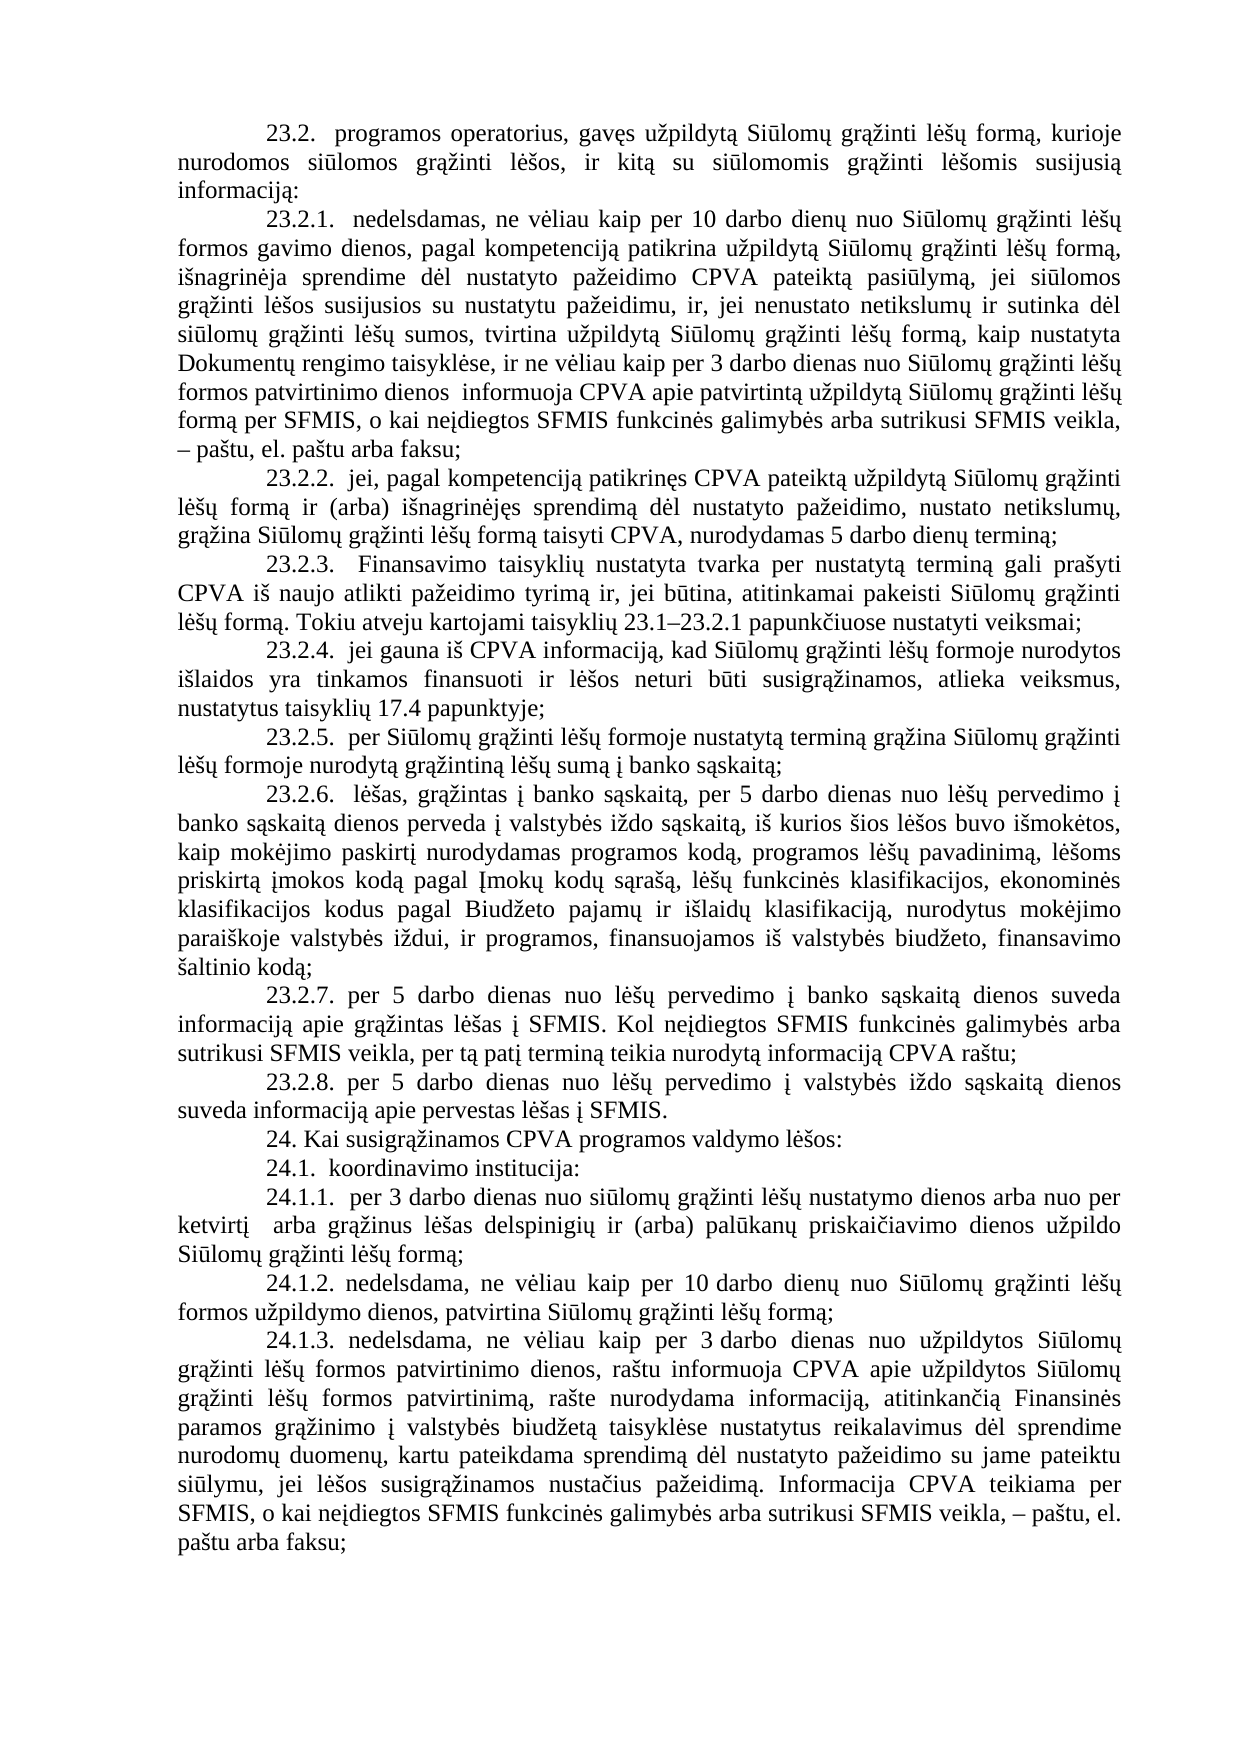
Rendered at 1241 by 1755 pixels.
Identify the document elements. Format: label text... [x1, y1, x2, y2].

text 24.1.3. nedelsdama, ne vėliau kaip per 3 darbo dienas nuo užpildytos Siūlomų grąžinti lėšų formos patvirtinimo dienos, raštu informuoja CPVA apie užpildytos Siūlomų grąžinti lėšų formos patvirtinimą, rašte nurodydama informaciją, atitinkančią Finansinės paramos grąžinimo į valstybės biudžetą taisyklėse nustatytus reikalavimus dėl sprendime nurodomų duomenų, kartu pateikdama sprendimą dėl nustatyto pažeidimo su jame pateiktu siūlymu, jei lėšos susigrąžinamos nustačius pažeidimą. Informacija CPVA teikiama per SFMIS, o kai neįdiegtos SFMIS funkcinės galimybės arba sutrikusi SFMIS veikla, – paštu, el. paštu arba faksu; [177, 1326, 1122, 1556]
text 23.2.6. lėšas, grąžintas į banko sąskaitą, per 5 darbo dienas nuo lėšų pervedimo į banko sąskaitą dienos perveda į valstybės iždo sąskaitą, iš kurios šios lėšos buvo išmokėtos, kaip mokėjimo paskirtį nurodydamas programos kodą, programos lėšų pavadinimą, lėšoms priskirtą įmokos kodą pagal Įmokų kodų sąrašą, lėšų funkcinės klasifikacijos, ekonominės klasifikacijos kodus pagal Biudžeto pajamų ir išlaidų klasifikaciją, nurodytus mokėjimo paraiškoje valstybės iždui, ir programos, finansuojamos iš valstybės biudžeto, finansavimo šaltinio kodą; [177, 779, 1122, 981]
text 24.1.1. per 3 darbo dienas nuo siūlomų grąžinti lėšų nustatymo dienos arba nuo per ketvirtį arba grąžinus lėšas delspinigių ir (arba) palūkanų priskaičiavimo dienos užpildo Siūlomų grąžinti lėšų formą; [177, 1182, 1122, 1268]
text 23.2.1. nedelsdamas, ne vėliau kaip per 10 darbo dienų nuo Siūlomų grąžinti lėšų formos gavimo dienos, pagal kompetenciją patikrina užpildytą Siūlomų grąžinti lėšų formą, išnagrinėja sprendime dėl nustatyto pažeidimo CPVA pateiktą pasiūlymą, jei siūlomos grąžinti lėšos susijusios su nustatytu pažeidimu, ir, jei nenustato netikslumų ir sutinka dėl siūlomų grąžinti lėšų sumos, tvirtina užpildytą Siūlomų grąžinti lėšų formą, kaip nustatyta Dokumentų rengimo taisyklėse, ir ne vėliau kaip per 3 darbo dienas nuo Siūlomų grąžinti lėšų formos patvirtinimo dienos informuoja CPVA apie patvirtintą užpildytą Siūlomų grąžinti lėšų formą per SFMIS, o kai neįdiegtos SFMIS funkcinės galimybės arba sutrikusi SFMIS veikla, – paštu, el. paštu arba faksu; [177, 204, 1122, 463]
text 23.2. programos operatorius, gavęs užpildytą Siūlomų grąžinti lėšų formą, kurioje nurodomos siūlomos grąžinti lėšos, ir kitą su siūlomomis grąžinti lėšomis susijusią informaciją: [177, 118, 1122, 204]
text 24.1. koordinavimo institucija: [177, 1153, 1122, 1182]
text 23.2.2. jei, pagal kompetenciją patikrinęs CPVA pateiktą užpildytą Siūlomų grąžinti lėšų formą ir (arba) išnagrinėjęs sprendimą dėl nustatyto pažeidimo, nustato netikslumų, grąžina Siūlomų grąžinti lėšų formą taisyti CPVA, nurodydamas 5 darbo dienų terminą; [177, 463, 1122, 549]
text 23.2.5. per Siūlomų grąžinti lėšų formoje nustatytą terminą grąžina Siūlomų grąžinti lėšų formoje nurodytą grąžintiną lėšų sumą į banko sąskaitą; [177, 722, 1122, 779]
text 24.1.2. nedelsdama, ne vėliau kaip per 10 darbo dienų nuo Siūlomų grąžinti lėšų formos užpildymo dienos, patvirtina Siūlomų grąžinti lėšų formą; [177, 1268, 1122, 1326]
text 23.2.3. Finansavimo taisyklių nustatyta tvarka per nustatytą terminą gali prašyti CPVA iš naujo atlikti pažeidimo tyrimą ir, jei būtina, atitinkamai pakeisti Siūlomų grąžinti lėšų formą. Tokiu atveju kartojami taisyklių 23.1–23.2.1 papunkčiuose nustatyti veiksmai; [177, 549, 1122, 636]
text 23.2.8. per 5 darbo dienas nuo lėšų pervedimo į valstybės iždo sąskaitą dienos suveda informaciją apie pervestas lėšas į SFMIS. [177, 1067, 1122, 1124]
text 24. Kai susigrąžinamos CPVA programos valdymo lėšos: [177, 1124, 1122, 1153]
text 23.2.4. jei gauna iš CPVA informaciją, kad Siūlomų grąžinti lėšų formoje nurodytos išlaidos yra tinkamos finansuoti ir lėšos neturi būti susigrąžinamos, atlieka veiksmus, nustatytus taisyklių 17.4 papunktyje; [177, 636, 1122, 722]
text 23.2.7. per 5 darbo dienas nuo lėšų pervedimo į banko sąskaitą dienos suveda informaciją apie grąžintas lėšas į SFMIS. Kol neįdiegtos SFMIS funkcinės galimybės arba sutrikusi SFMIS veikla, per tą patį terminą teikia nurodytą informaciją CPVA raštu; [177, 981, 1122, 1067]
